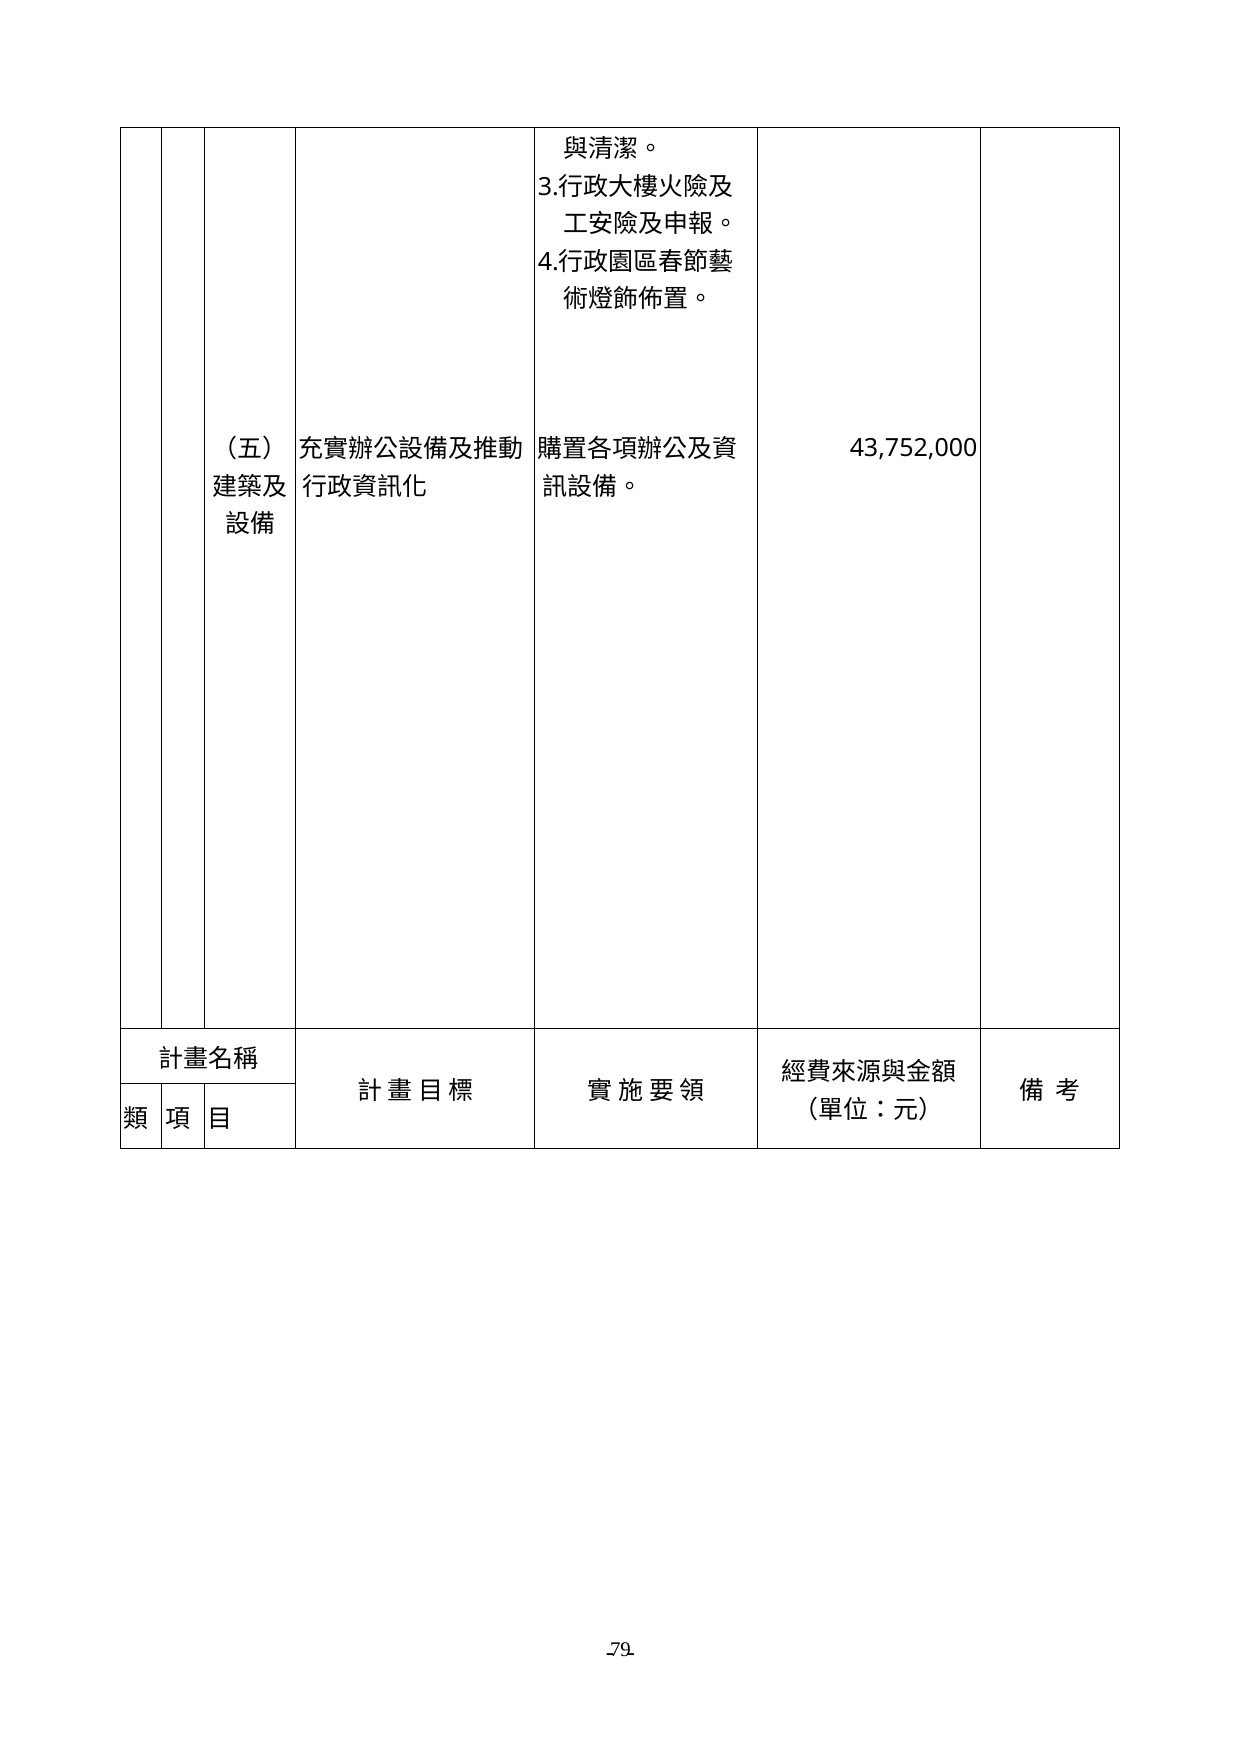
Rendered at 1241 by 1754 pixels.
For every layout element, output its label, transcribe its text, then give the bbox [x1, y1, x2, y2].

table_cell 充實辦公設備及推動行政資訊化 [296, 128, 534, 1028]
table_cell 經費來源與金額 （單位：元） [758, 1029, 980, 1148]
table_cell 目 [205, 1084, 295, 1148]
table_cell （五） 建築及設備 [205, 128, 295, 1028]
table_cell 計畫名稱 [121, 1029, 295, 1083]
table_cell 計 畫 目 標 [296, 1029, 534, 1148]
table_cell [121, 128, 161, 1028]
table_cell 43,752,000 [758, 128, 980, 1028]
table_cell [162, 128, 204, 1028]
table_cell 項 [162, 1084, 204, 1148]
table_cell [981, 128, 1119, 1028]
table_cell 類 [121, 1084, 161, 1148]
table_cell 實 施 要 領 [535, 1029, 757, 1148]
table_cell 備 考 [981, 1029, 1119, 1148]
table_cell 與清潔。 3.行政大樓火險及工安險及申報。 4.行政園區春節藝術燈飾佈置。 購置各項辦公及資訊設備。 [535, 128, 757, 1028]
